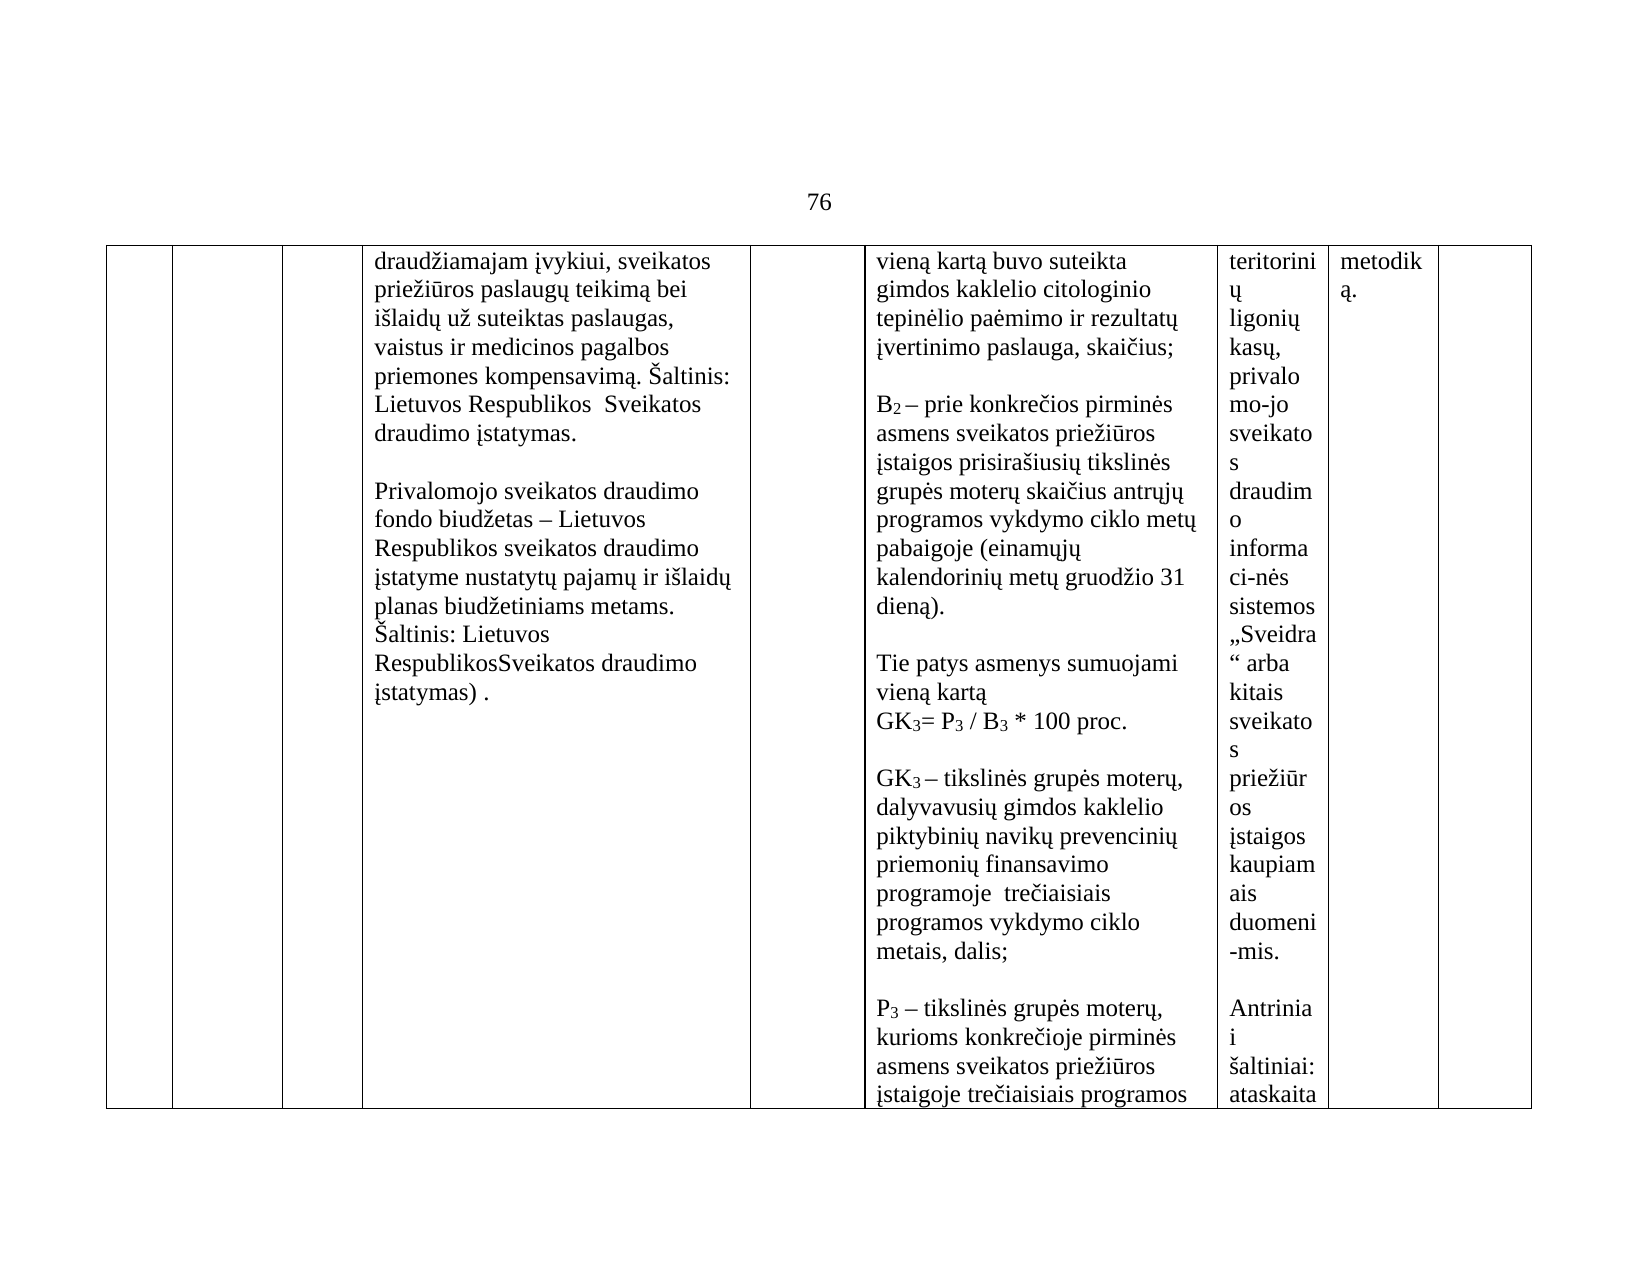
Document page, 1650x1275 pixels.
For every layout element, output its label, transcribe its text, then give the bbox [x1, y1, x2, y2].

table_cell [283, 246, 362, 1108]
table_cell metodiką. [1329, 246, 1438, 1108]
table_cell vieną kartą buvo suteikta gimdos kaklelio citologinio tepinėlio paėmimo ir rezultatų įvertinimo paslauga, skaičius; B2 – prie konkrečios pirminės asmens sveikatos priežiūros įstaigos prisirašiusių tikslinės grupės moterų skaičius antrųjų programos vykdymo ciklo metų pabaigoje (einamųjų kalendorinių metų gruodžio 31 dieną). Tie patys asmenys sumuojami vieną kartą GK3= P3 / B3 * 100 proc. GK3 – tikslinės grupės moterų, dalyvavusių gimdos kaklelio piktybinių navikų prevencinių priemonių finansavimo programoje trečiaisiais programos vykdymo ciklo metais, dalis; P3 – tikslinės grupės moterų, kurioms konkrečioje pirminės asmens sveikatos priežiūros įstaigoje trečiaisiais programos [866, 246, 1217, 1108]
table_cell [107, 246, 172, 1108]
table_cell draudžiamajam įvykiui, sveikatos priežiūros paslaugų teikimą bei išlaidų už suteiktas paslaugas, vaistus ir medicinos pagalbos priemones kompensavimą. Šaltinis: Lietuvos Respublikos Sveikatos draudimo įstatymas. Privalomojo sveikatos draudimo fondo biudžetas – Lietuvos Respublikos sveikatos draudimo įstatyme nustatytų pajamų ir išlaidų planas biudžetiniams metams. Šaltinis: Lietuvos RespublikosSveikatos draudimo įstatymas) . [363, 246, 750, 1108]
table_cell teritorinių ligonių kasų, privalomo-jo sveikatos draudimo informaci-nės sistemos „Sveidra“ arba kitais sveikatos priežiūros įstaigos kaupiamais duomeni-mis. Antriniai šaltiniai: ataskaita [1218, 246, 1328, 1108]
table_cell [173, 246, 282, 1108]
table_cell [751, 246, 864, 1108]
table_cell [1439, 246, 1531, 1108]
